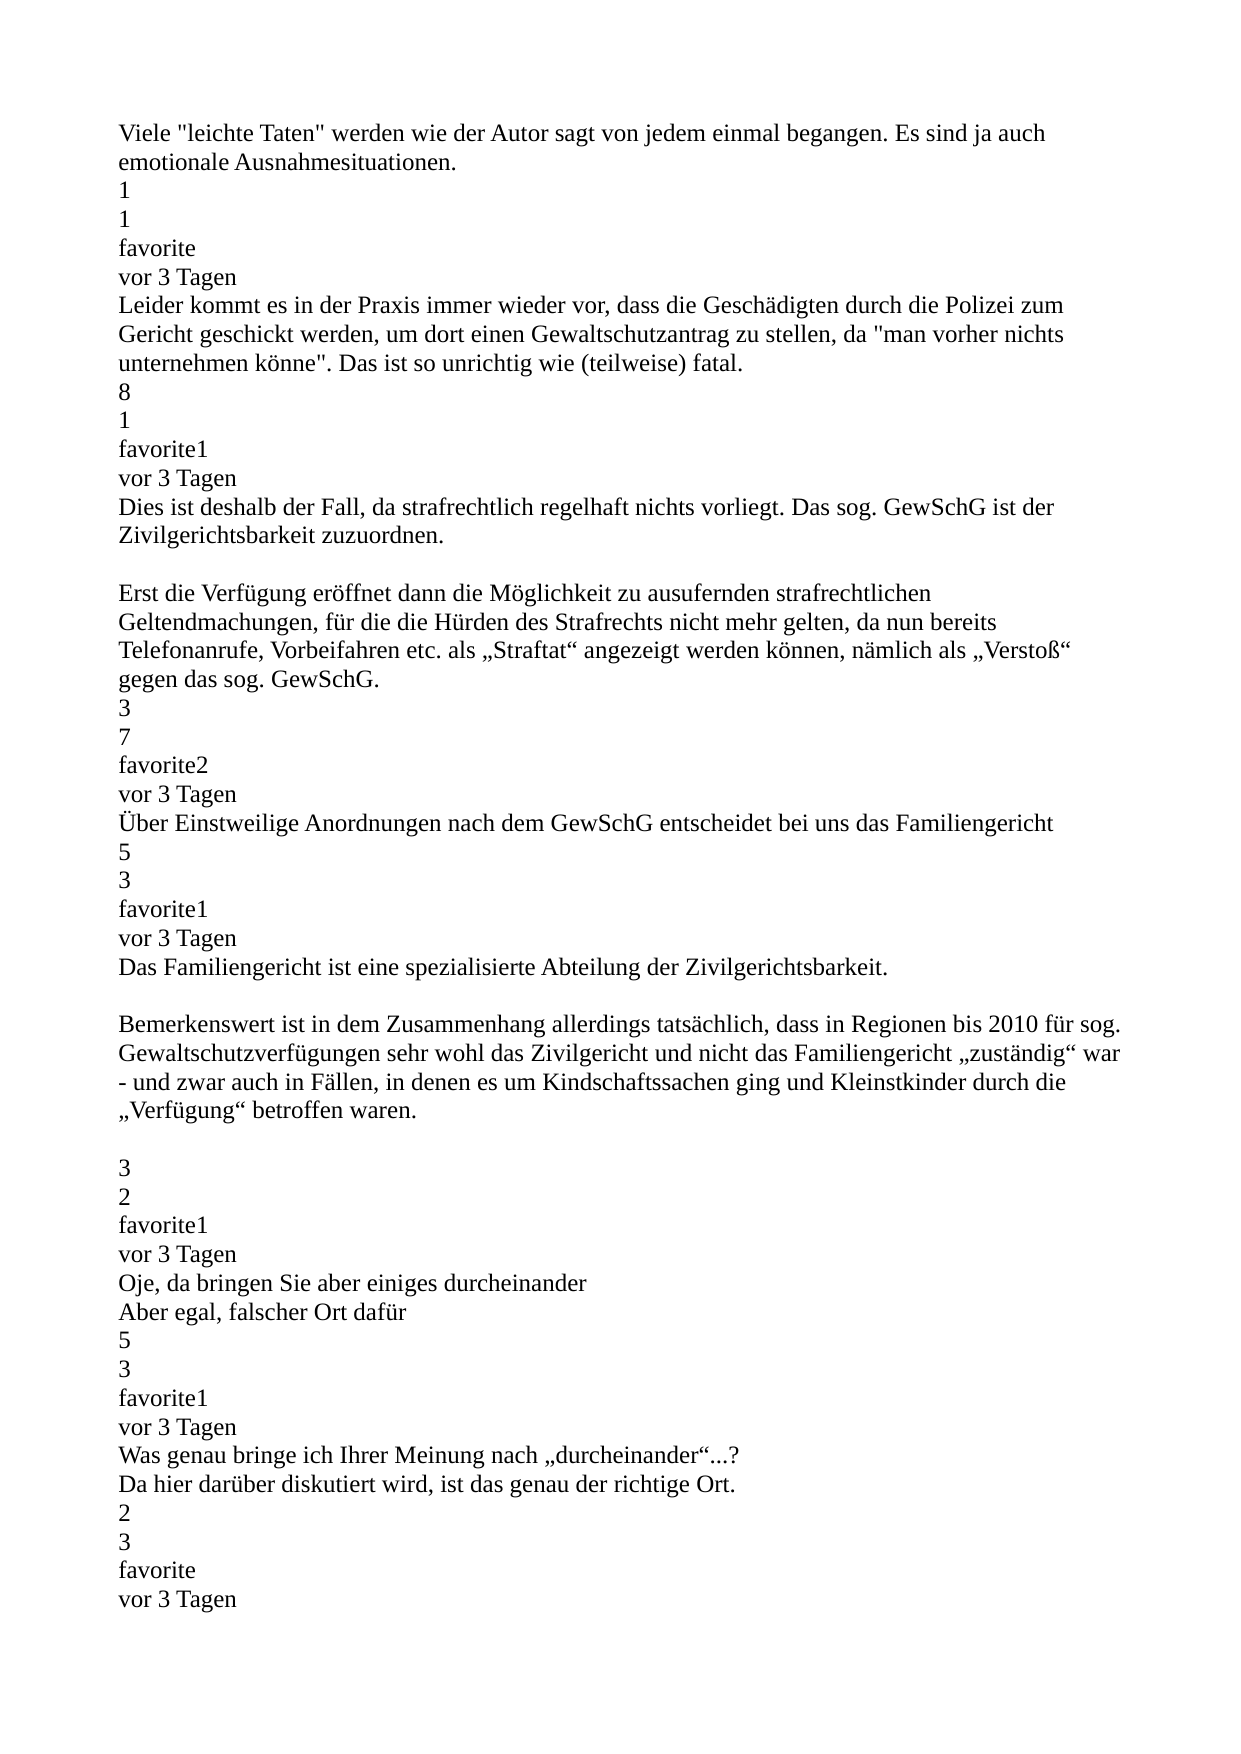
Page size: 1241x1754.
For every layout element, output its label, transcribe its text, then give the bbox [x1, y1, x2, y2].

text 5 [118, 1326, 1122, 1354]
text Aber egal, falscher Ort dafür [118, 1297, 1122, 1326]
text 2 [118, 1182, 1122, 1211]
text vor 3 Tagen [118, 262, 1122, 291]
text vor 3 Tagen [118, 463, 1122, 492]
text 7 [118, 722, 1122, 751]
text favorite1 [118, 434, 1122, 463]
text 1 [118, 204, 1122, 233]
text favorite [118, 233, 1122, 262]
text 1 [118, 406, 1122, 434]
text Über Einstweilige Anordnungen nach dem GewSchG entscheidet bei uns das Familiengericht [118, 808, 1122, 837]
text favorite1 [118, 894, 1122, 923]
text Leider kommt es in der Praxis immer wieder vor, dass die Geschädigten durch die Polizei zum Gericht geschickt werden, um dort einen Gewaltschutzantrag zu stellen, da "man vorher nichts unternehmen könne". Das ist so unrichtig wie (teilweise) fatal. [118, 291, 1122, 377]
text vor 3 Tagen [118, 1239, 1122, 1268]
text vor 3 Tagen [118, 1412, 1122, 1441]
text 3 [118, 693, 1122, 722]
text 3 [118, 1527, 1122, 1556]
text favorite [118, 1556, 1122, 1584]
text 8 [118, 377, 1122, 406]
text Oje, da bringen Sie aber einiges durcheinander 🙄 [118, 1268, 1122, 1297]
text Dies ist deshalb der Fall, da strafrechtlich regelhaft nichts vorliegt. Das sog. GewSchG ist der Zivilgerichtsbarkeit zuzuordnen. [118, 492, 1122, 549]
text 1 [118, 176, 1122, 204]
text Bemerkenswert ist in dem Zusammenhang allerdings tatsächlich, dass in Regionen bis 2010 für sog. Gewaltschutzverfügungen sehr wohl das Zivilgericht und nicht das Familiengericht „zuständig“ war - und zwar auch in Fällen, in denen es um Kindschaftssachen ging und Kleinstkinder durch die „Verfügung“ betroffen waren. [118, 1009, 1122, 1124]
text vor 3 Tagen [118, 779, 1122, 808]
text Was genau bringe ich Ihrer Meinung nach „durcheinander“...? [118, 1441, 1122, 1469]
text favorite1 [118, 1383, 1122, 1412]
text 3 [118, 1153, 1122, 1182]
text vor 3 Tagen [118, 1584, 1122, 1613]
text 3 [118, 866, 1122, 894]
text Das Familiengericht ist eine spezialisierte Abteilung der Zivilgerichtsbarkeit. [118, 952, 1122, 981]
text Da hier darüber diskutiert wird, ist das genau der richtige Ort. [118, 1469, 1122, 1498]
text 2 [118, 1498, 1122, 1527]
text vor 3 Tagen [118, 923, 1122, 952]
text Viele "leichte Taten" werden wie der Autor sagt von jedem einmal begangen. Es sind ja auch emotionale Ausnahmesituationen. [118, 118, 1122, 176]
text favorite2 [118, 751, 1122, 779]
text favorite1 [118, 1211, 1122, 1239]
text Erst die Verfügung eröffnet dann die Möglichkeit zu ausufernden strafrechtlichen Geltendmachungen, für die die Hürden des Strafrechts nicht mehr gelten, da nun bereits Telefonanrufe, Vorbeifahren etc. als „Straftat“ angezeigt werden können, nämlich als „Verstoß“ gegen das sog. GewSchG. [118, 578, 1122, 693]
text 5 [118, 837, 1122, 866]
text 3 [118, 1354, 1122, 1383]
